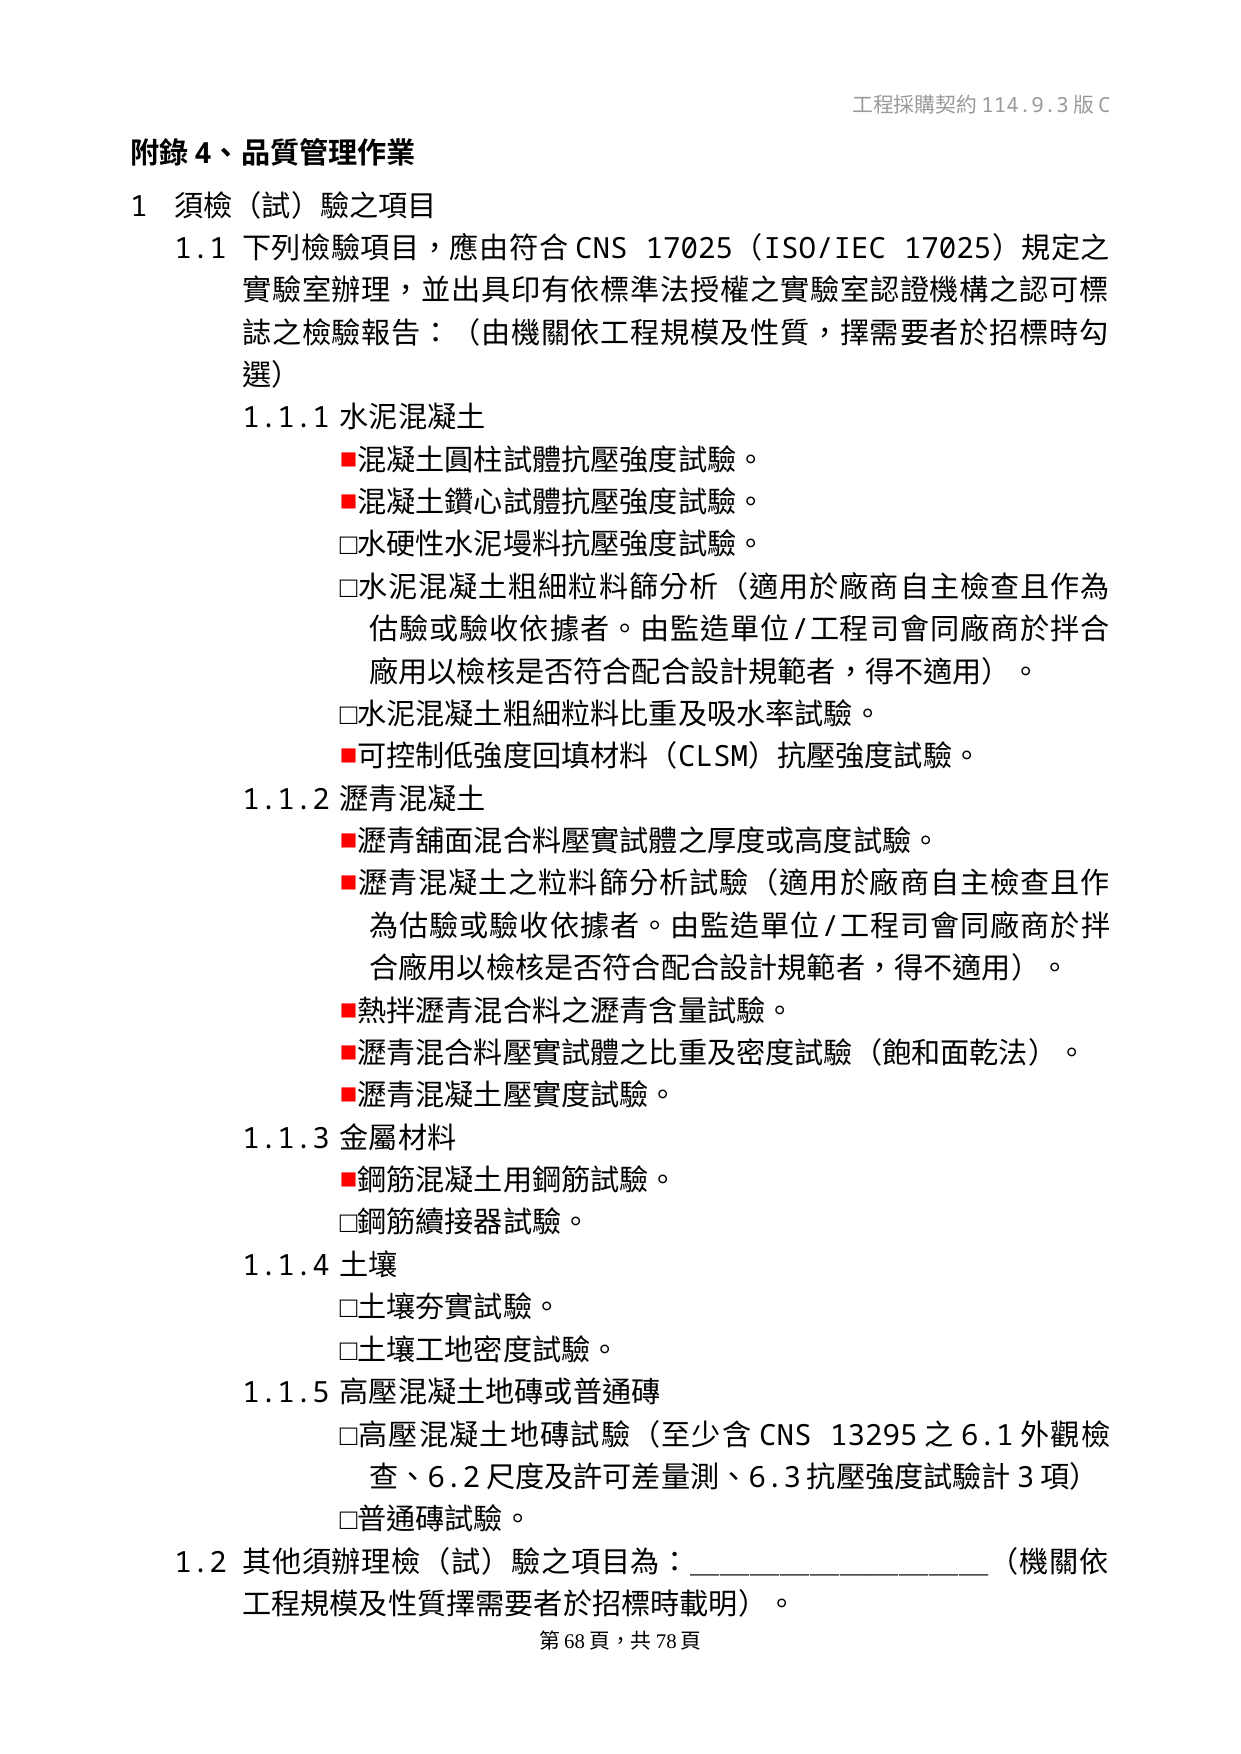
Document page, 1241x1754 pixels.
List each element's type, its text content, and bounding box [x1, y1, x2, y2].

text ■鋼筋混凝土用鋼筋試驗。 [339, 1157, 1110, 1199]
text ■混凝土圓柱試體抗壓強度試驗。 [339, 436, 1110, 478]
text □高壓混凝土地磚試驗（至少含CNS 13295之6.1外觀檢查、6.2尺度及許可差量測、6.3抗壓強度試驗計3項） [339, 1411, 1110, 1496]
text ■瀝青混凝土之粒料篩分析試驗（適用於廠商自主檢查且作為估驗或驗收依據者。由監造單位/工程司會同廠商於拌合廠用以檢核是否符合配合設計規範者，得不適用）。 [339, 860, 1110, 987]
list 土壤 [242, 1241, 1110, 1284]
list 下列檢驗項目，應由符合CNS 17025（ISO/IEC 17025）規定之實驗室辦理，並出具印有依標準法授權之實驗室認證機構之認可標誌之檢驗報告：（由機關依工程規模及性質，擇需要者於招標時勾選） [174, 224, 1110, 394]
text ■瀝青混合料壓實試體之比重及密度試驗（飽和面乾法）。 [339, 1029, 1110, 1072]
text □水泥混凝土粗細粒料篩分析（適用於廠商自主檢查且作為估驗或驗收依據者。由監造單位/工程司會同廠商於拌合廠用以檢核是否符合配合設計規範者，得不適用）。 [339, 563, 1110, 690]
text □水泥混凝土粗細粒料比重及吸水率試驗。 [339, 690, 1110, 733]
text ■瀝青混凝土壓實度試驗。 [339, 1072, 1110, 1114]
text 附錄4、品質管理作業 [130, 130, 1110, 172]
text □鋼筋續接器試驗。 [339, 1199, 1110, 1241]
text □土壤夯實試驗。 [339, 1284, 1110, 1326]
text □土壤工地密度試驗。 [339, 1326, 1110, 1369]
list 金屬材料 [242, 1114, 1110, 1157]
text □水硬性水泥墁料抗壓強度試驗。 [339, 521, 1110, 563]
list 水泥混凝土 [242, 394, 1110, 436]
text □普通磚試驗。 [339, 1496, 1110, 1538]
list 須檢（試）驗之項目 [130, 182, 1110, 224]
list 高壓混凝土地磚或普通磚 [242, 1369, 1110, 1411]
text ■熱拌瀝青混合料之瀝青含量試驗。 [339, 987, 1110, 1029]
text ■混凝土鑽心試體抗壓強度試驗。 [339, 478, 1110, 521]
list 瀝青混凝土 [242, 775, 1110, 818]
text ■可控制低強度回填材料（CLSM）抗壓強度試驗。 [339, 733, 1110, 775]
text ■瀝青舖面混合料壓實試體之厚度或高度試驗。 [339, 818, 1110, 860]
list 其他須辦理檢（試）驗之項目為：＿＿＿＿＿＿＿＿＿＿（機關依工程規模及性質擇需要者於招標時載明）。 [174, 1538, 1110, 1623]
